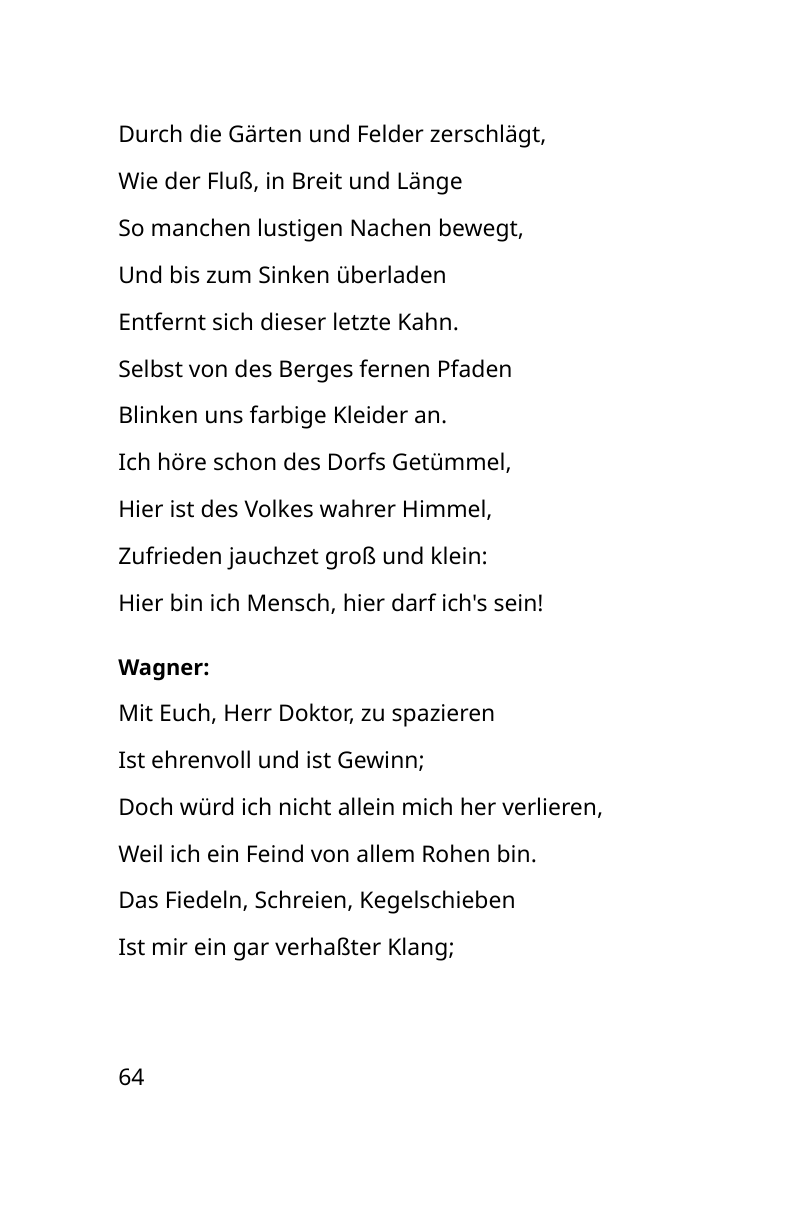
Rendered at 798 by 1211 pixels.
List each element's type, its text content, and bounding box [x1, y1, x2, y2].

text Durch die Gärten und Felder zerschlägt, Wie der Fluß, in Breit und Länge So manchen lustigen Nachen bewegt, Und bis zum Sinken überladen Entfernt sich dieser letzte Kahn. Selbst von des Berges fernen Pfaden Blinken uns farbige Kleider an. Ich höre schon des Dorfs Getümmel, Hier ist des Volkes wahrer Himmel, Zufrieden jauchzet groß und klein: Hier bin ich Mensch, hier darf ich's sein! [118, 118, 679, 618]
text Wagner: Mit Euch, Herr Doktor, zu spazieren Ist ehrenvoll und ist Gewinn; Doch würd ich nicht allein mich her verlieren, Weil ich ein Feind von allem Rohen bin. Das Fiedeln, Schreien, Kegelschieben Ist mir ein gar verhaßter Klang; [118, 651, 679, 962]
